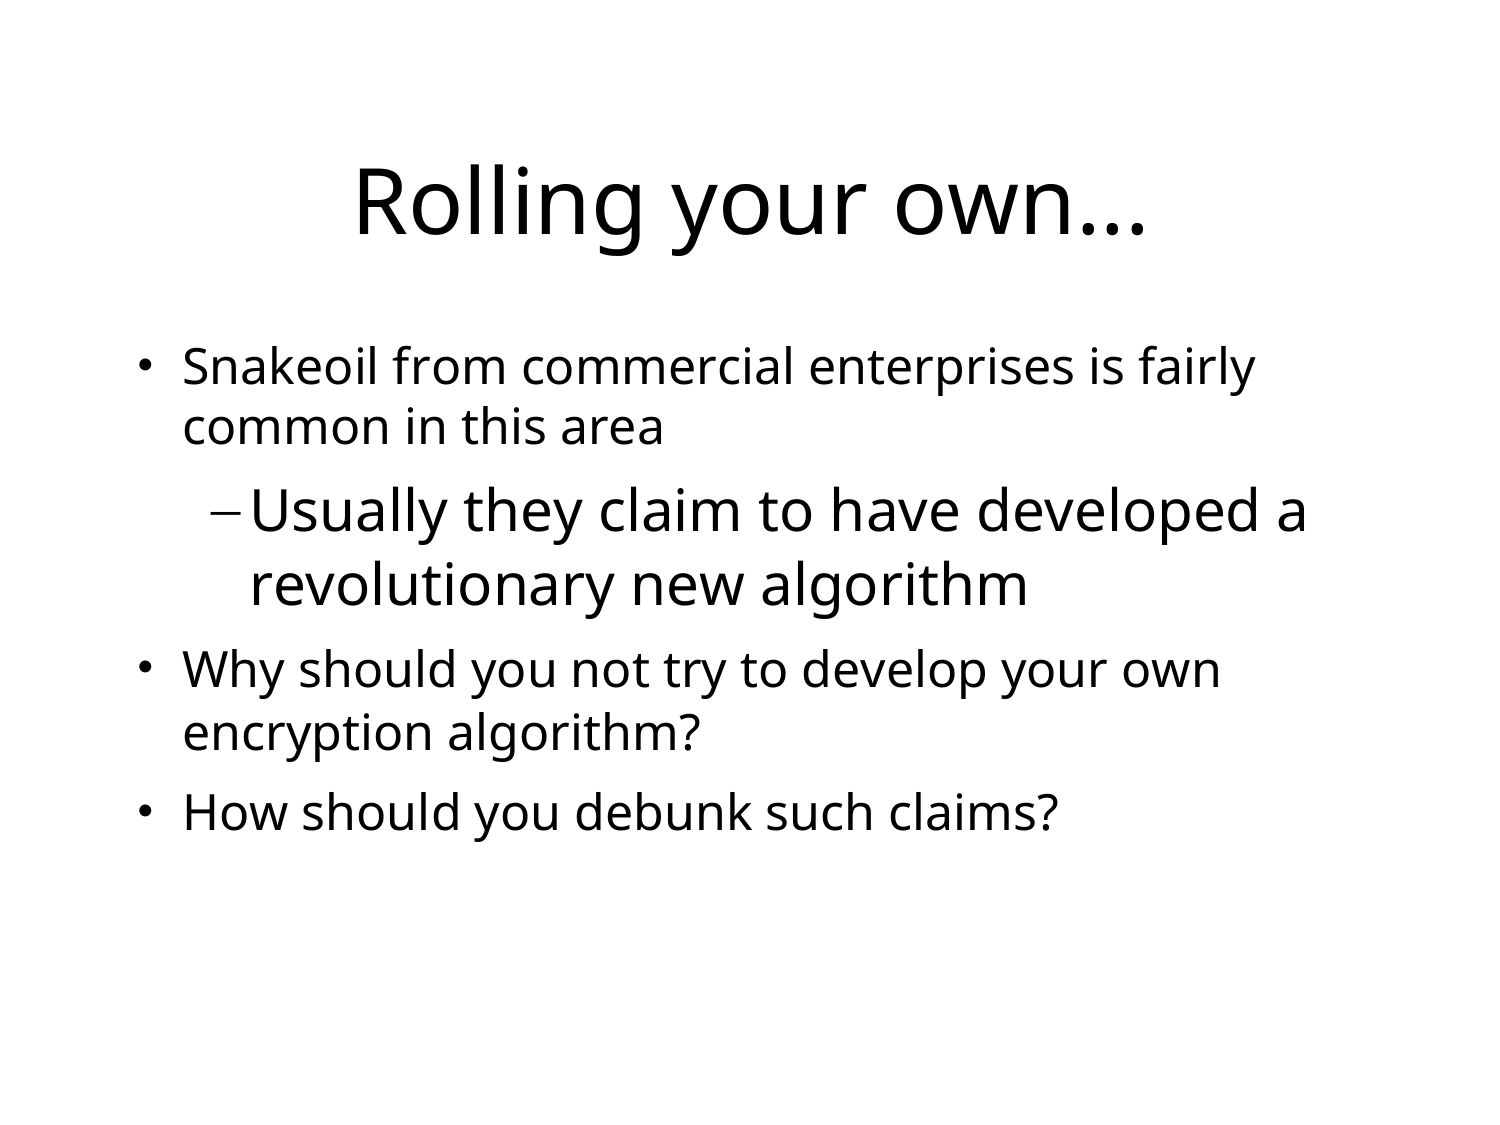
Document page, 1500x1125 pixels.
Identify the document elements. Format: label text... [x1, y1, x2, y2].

title Rolling your own... [121, 104, 1381, 290]
list Snakeoil from commercial enterprises is fairly common in this area Usually they claim to have developed a revolutionary new algorithm Why should you not try to develop your own encryption algorithm? How should you debunk such claims? [121, 326, 1381, 1118]
